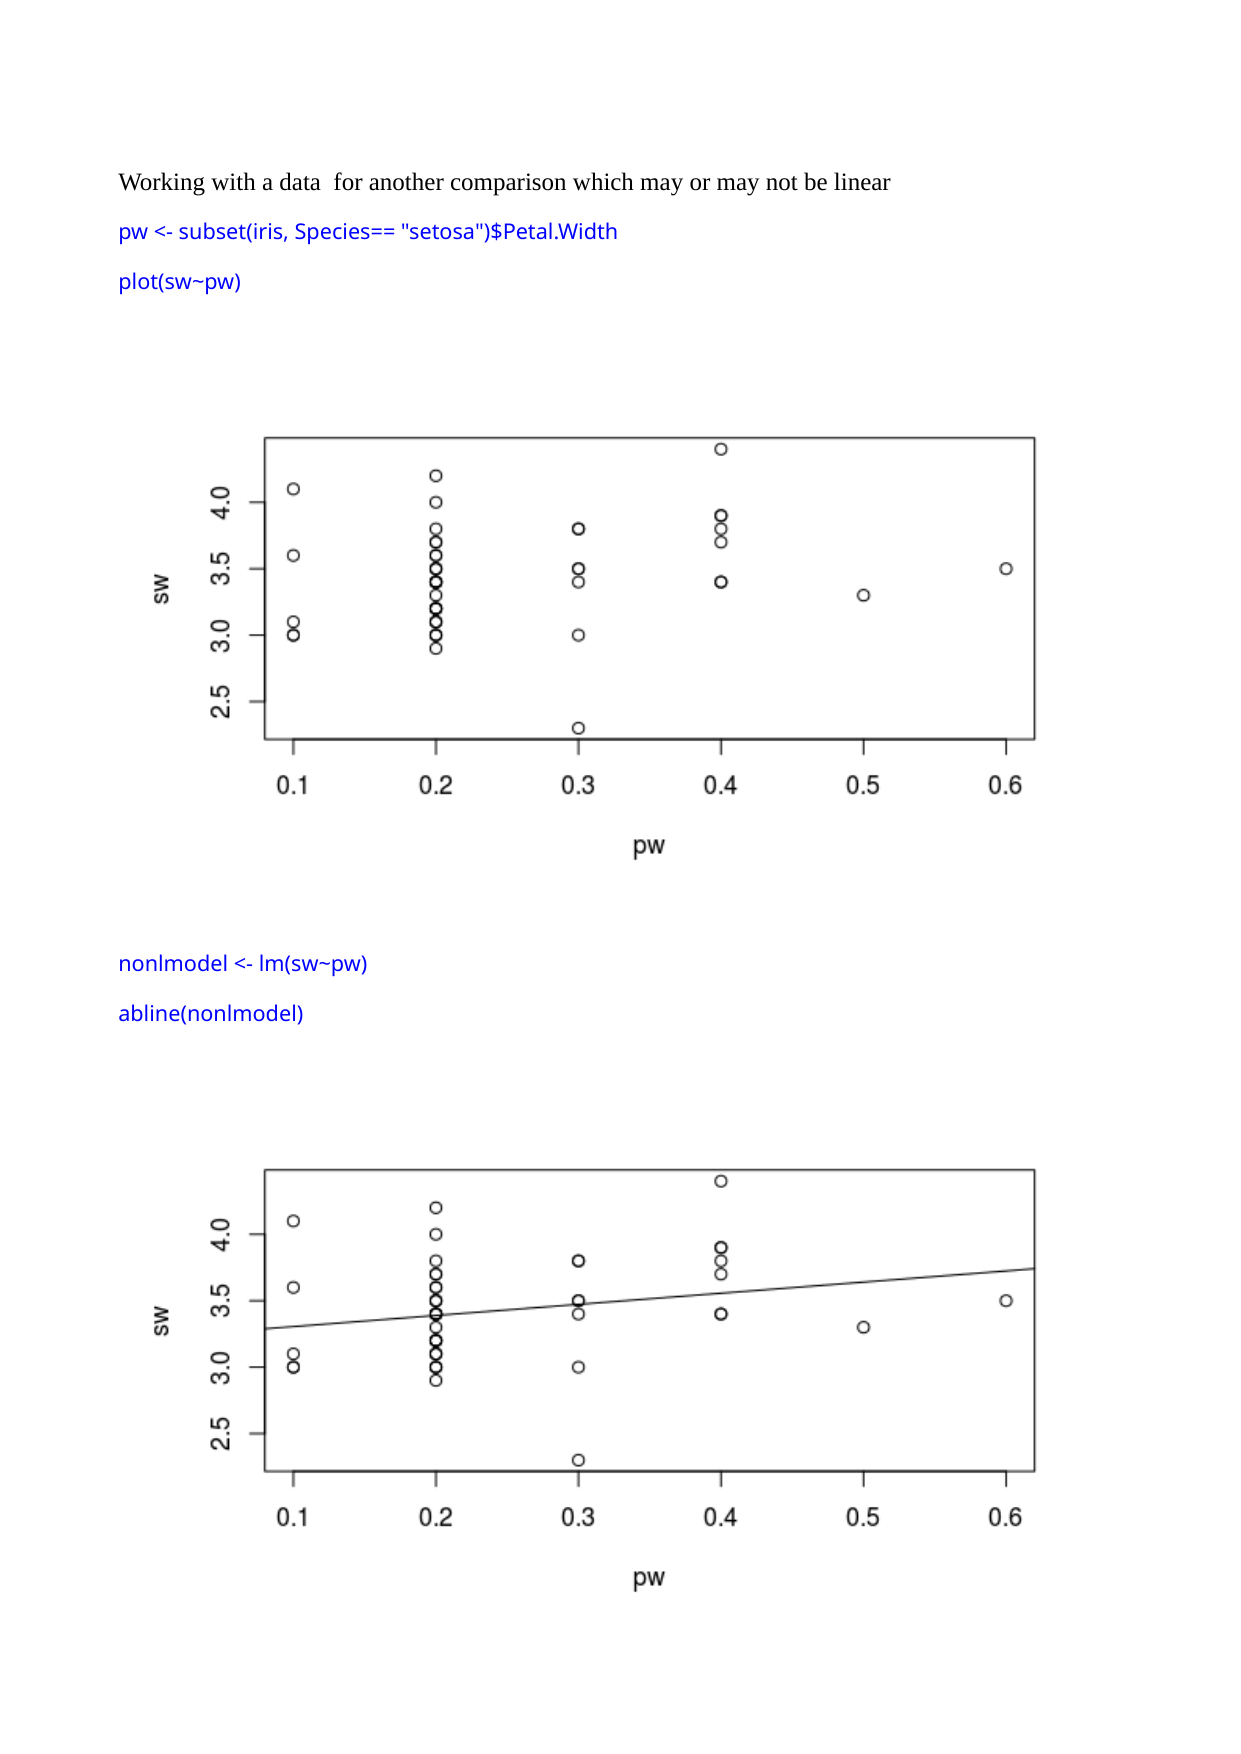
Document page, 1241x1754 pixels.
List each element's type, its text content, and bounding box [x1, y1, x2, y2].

text nonlmodel <- lm(sw~pw) [118, 948, 1122, 978]
text plot(sw~pw) [118, 266, 1122, 296]
text Working with a data for another comparison which may or may not be linear [118, 167, 1122, 196]
text abline(nonlmodel) [118, 998, 1122, 1028]
picture [142, 316, 1098, 893]
picture [142, 1048, 1098, 1625]
text pw <- subset(iris, Species== "setosa")$Petal.Width [118, 216, 1122, 246]
